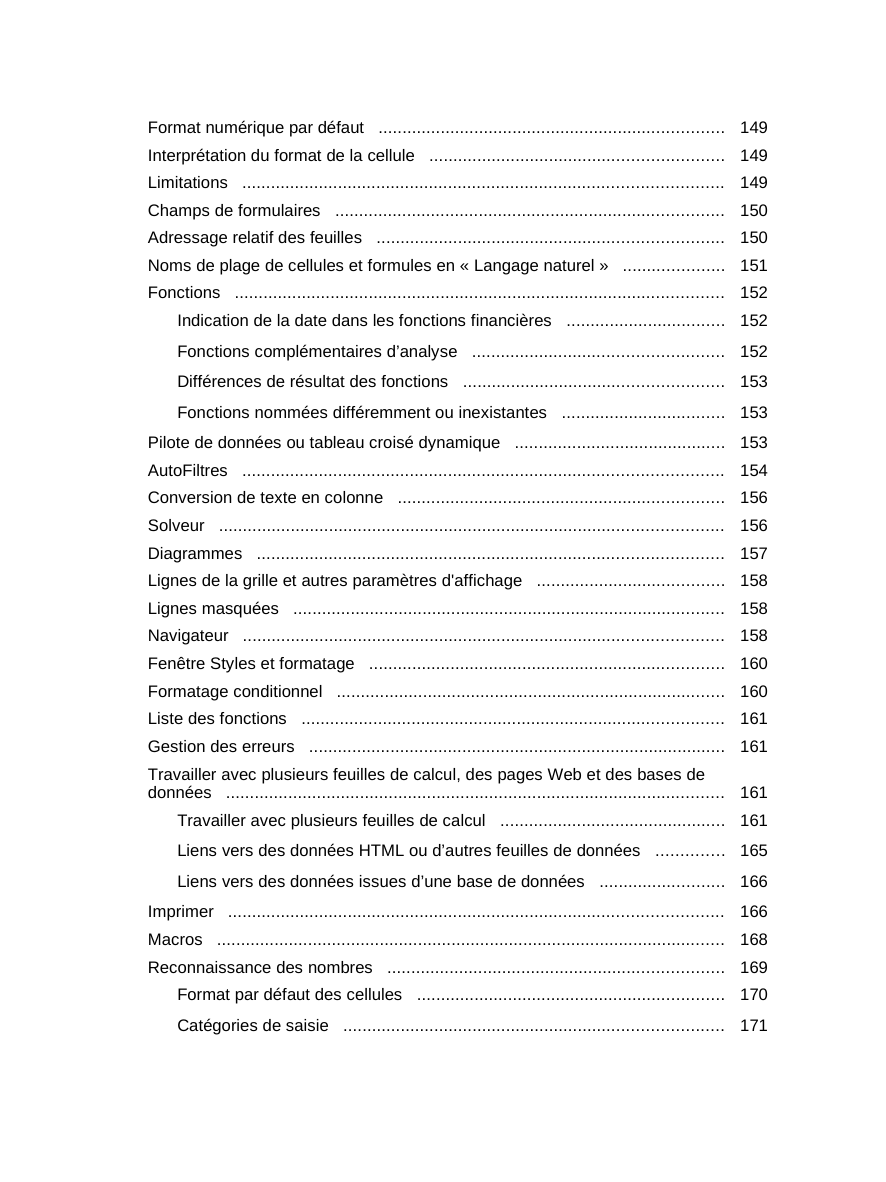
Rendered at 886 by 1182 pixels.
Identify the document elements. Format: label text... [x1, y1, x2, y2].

text Diagrammes 157 [148, 544, 768, 563]
text Imprimer 166 [148, 903, 768, 921]
text Formatage conditionnel 160 [148, 682, 768, 701]
text Travailler avec plusieurs feuilles de calcul, des pages Web et des bases de données 161 [148, 765, 768, 802]
text Lignes masquées 158 [148, 599, 768, 618]
text Macros 168 [148, 930, 768, 949]
text Liens vers des données HTML ou d’autres feuilles de données 165 [177, 842, 768, 860]
text Adressage relatif des feuilles 150 [148, 228, 768, 247]
text Solveur 156 [148, 516, 768, 535]
text Fonctions complémentaires d’analyse 152 [177, 342, 768, 361]
text Conversion de texte en colonne 156 [148, 489, 768, 507]
text Liens vers des données issues d’une base de données 166 [177, 872, 768, 891]
text Fonctions nommées différemment ou inexistantes 153 [177, 403, 768, 422]
text Reconnaissance des nombres 169 [148, 958, 768, 977]
text Limitations 149 [148, 173, 768, 192]
text AutoFiltres 154 [148, 461, 768, 480]
text Noms de plage de cellules et formules en « Langage naturel » 151 [148, 256, 768, 275]
text Gestion des erreurs 161 [148, 737, 768, 756]
text Catégories de saisie 171 [177, 1016, 768, 1035]
text Format par défaut des cellules 170 [177, 985, 768, 1004]
text Travailler avec plusieurs feuilles de calcul 161 [177, 811, 768, 830]
text Champs de formulaires 150 [148, 201, 768, 220]
text Navigateur 158 [148, 627, 768, 645]
text Format numérique par défaut 149 [148, 118, 768, 137]
text Fonctions 152 [148, 284, 768, 302]
text Lignes de la grille et autres paramètres d'affichage 158 [148, 571, 768, 590]
text Pilote de données ou tableau croisé dynamique 153 [148, 433, 768, 452]
text Liste des fonctions 161 [148, 709, 768, 728]
text Interprétation du format de la cellule 149 [148, 146, 768, 164]
text Différences de résultat des fonctions 153 [177, 372, 768, 391]
text Fenêtre Styles et formatage 160 [148, 654, 768, 673]
text Indication de la date dans les fonctions financières 152 [177, 311, 768, 330]
